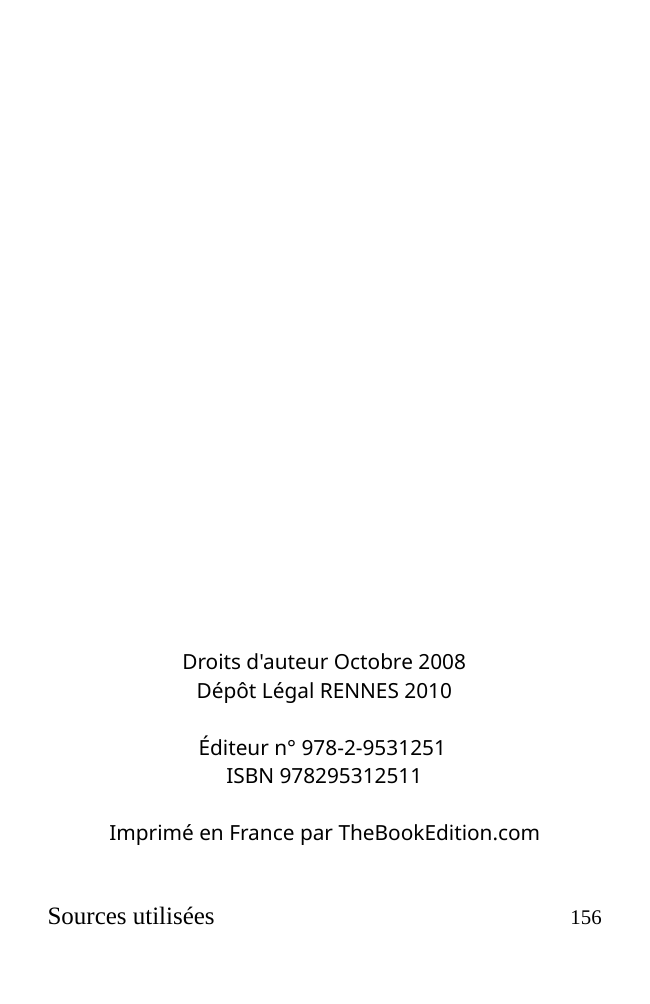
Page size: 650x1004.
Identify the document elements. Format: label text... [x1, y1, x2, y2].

text Droits d'auteur Octobre 2008 [47, 647, 601, 676]
text Éditeur n° 978-2-9531251 [47, 733, 602, 761]
text ISBN 978295312511 [47, 761, 601, 789]
text Imprimé en France par TheBookEdition.com [47, 818, 602, 846]
text Dépôt Légal RENNES 2010 [47, 676, 601, 704]
